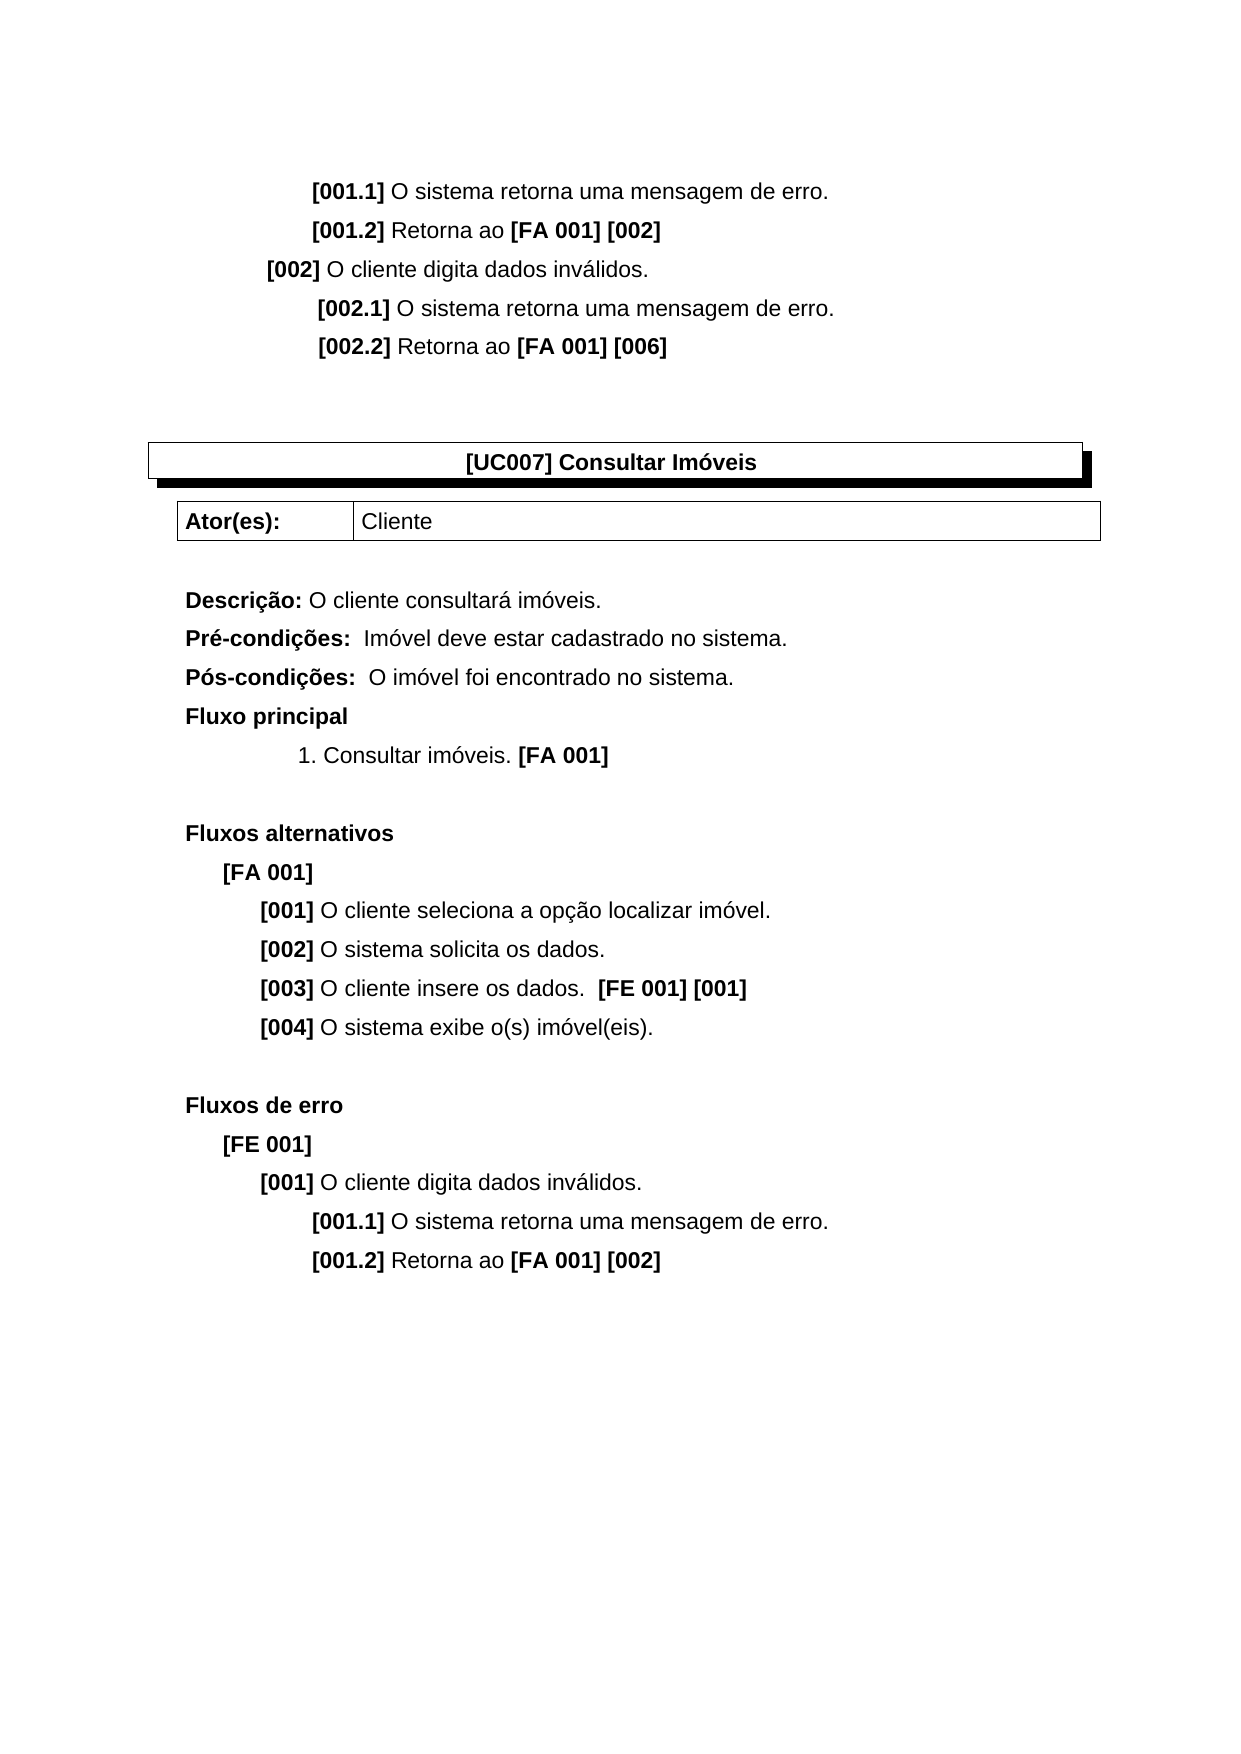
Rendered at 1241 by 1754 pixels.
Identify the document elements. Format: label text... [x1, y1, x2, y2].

text Fluxos alternativos [185, 820, 1092, 846]
list [001.1] O sistema retorna uma mensagem de erro. [274, 1208, 1092, 1234]
text Pré-condições: Imóvel deve estar cadastrado no sistema. [185, 625, 1092, 652]
text Pós-condições: O imóvel foi encontrado no sistema. [185, 664, 1092, 691]
table_header Ator(es): [178, 502, 353, 540]
text Fluxos de erro [185, 1092, 1092, 1118]
list [002] O sistema solicita os dados. [223, 936, 1092, 963]
list [004] O sistema exibe o(s) imóvel(eis). [223, 1014, 1092, 1040]
list [002.2] Retorna ao [FA 001] [006] [274, 333, 1092, 360]
text [FA 001] [223, 858, 1092, 885]
list [002.1] O sistema retorna uma mensagem de erro. [223, 294, 1092, 321]
list [001] O cliente digita dados inválidos. [223, 1169, 1092, 1196]
text Fluxo principal [185, 703, 1092, 729]
list [001.1] O sistema retorna uma mensagem de erro. [274, 178, 1092, 204]
text 1. Consultar imóveis. [FA 001] [148, 742, 1092, 768]
list [003] O cliente insere os dados. [FE 001] [001] [223, 975, 1092, 1001]
list [001] O cliente seleciona a opção localizar imóvel. [223, 897, 1092, 924]
text [UC007] Consultar Imóveis [149, 443, 1082, 478]
list [002] O cliente digita dados inválidos. [223, 256, 1092, 282]
list [001.2] Retorna ao [FA 001] [002] [274, 217, 1092, 243]
text Descrição: O cliente consultará imóveis. [185, 587, 1092, 613]
table_header Cliente [354, 502, 1100, 540]
list [001.2] Retorna ao [FA 001] [002] [274, 1247, 1092, 1273]
text [FE 001] [223, 1131, 1092, 1157]
